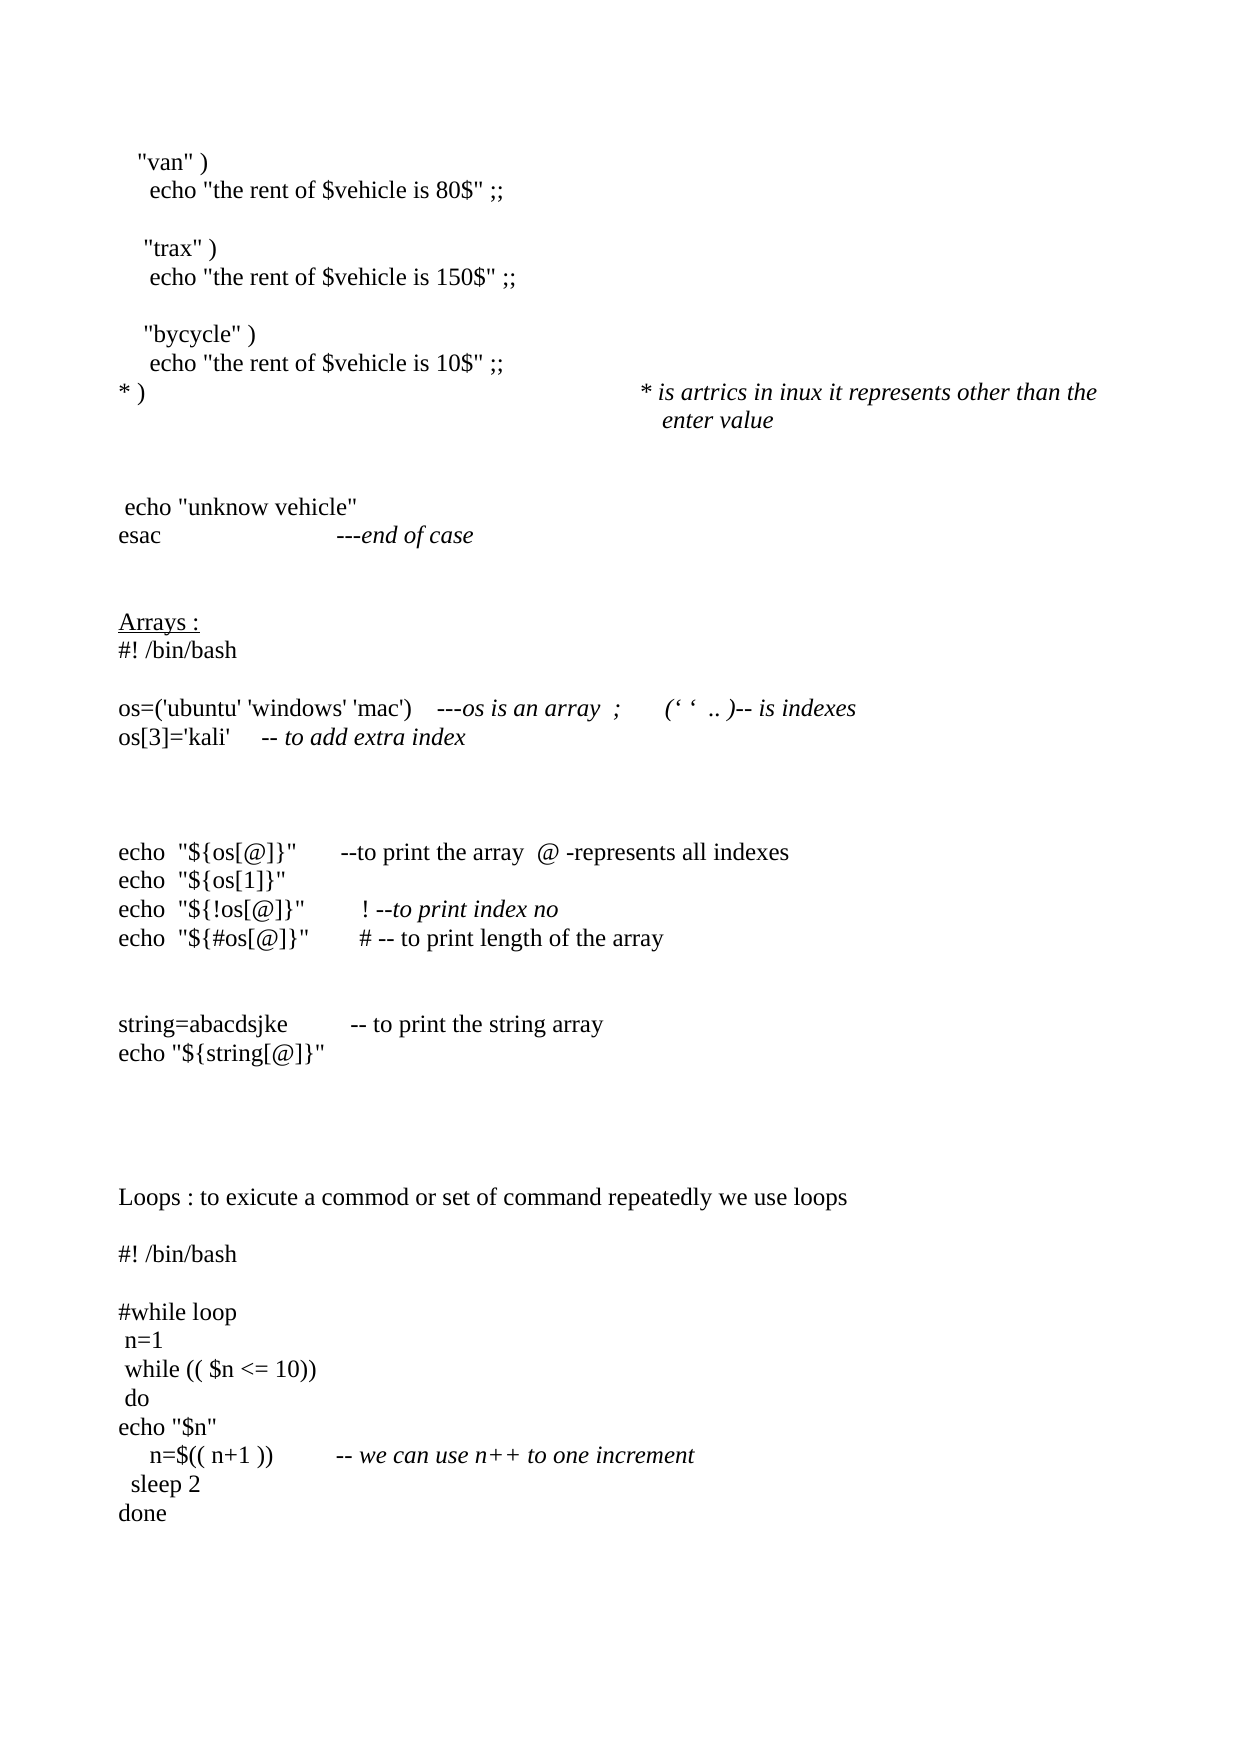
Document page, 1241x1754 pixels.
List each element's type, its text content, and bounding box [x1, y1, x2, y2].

text echo "${os[@]}" --to print the array @ -represents all indexes [118, 837, 1122, 866]
text echo "$n" [118, 1412, 1122, 1441]
text while (( $n <= 10)) [118, 1354, 1122, 1383]
text done [118, 1498, 1122, 1527]
text #while loop [118, 1297, 1122, 1326]
text #! /bin/bash [118, 636, 1122, 664]
text echo "${!os[@]}" ! --to print index no [118, 894, 1122, 923]
text esac ---end of case [118, 521, 1122, 549]
text n=$(( n+1 )) -- we can use n++ to one increment [118, 1441, 1122, 1469]
text "trax" ) [118, 233, 1122, 262]
text os[3]='kali' -- to add extra index [118, 722, 1122, 751]
text "van" ) [118, 147, 1122, 176]
text n=1 [118, 1326, 1122, 1354]
text echo "the rent of $vehicle is 150$" ;; [118, 262, 1122, 291]
text Loops : to exicute a commod or set of command repeatedly we use loops [118, 1182, 1122, 1211]
text string=abacdsjke -- to print the string array [118, 1009, 1122, 1038]
text #! /bin/bash [118, 1239, 1122, 1268]
text Arrays : [118, 607, 1122, 636]
text echo "${#os[@]}" # -- to print length of the array [118, 923, 1122, 952]
text echo "the rent of $vehicle is 80$" ;; [118, 176, 1122, 204]
text enter value [118, 406, 1122, 434]
text echo "unknow vehicle" [118, 492, 1122, 521]
text * ) * is artrics in inux it represents other than the [118, 377, 1122, 406]
text echo "${os[1]}" [118, 866, 1122, 894]
text do [118, 1383, 1122, 1412]
text echo "the rent of $vehicle is 10$" ;; [118, 348, 1122, 377]
text "bycycle" ) [118, 319, 1122, 348]
text echo "${string[@]}" [118, 1038, 1122, 1067]
text sleep 2 [118, 1469, 1122, 1498]
text os=('ubuntu' 'windows' 'mac') ---os is an array ; (‘ ‘ .. )-- is indexes [118, 693, 1122, 722]
